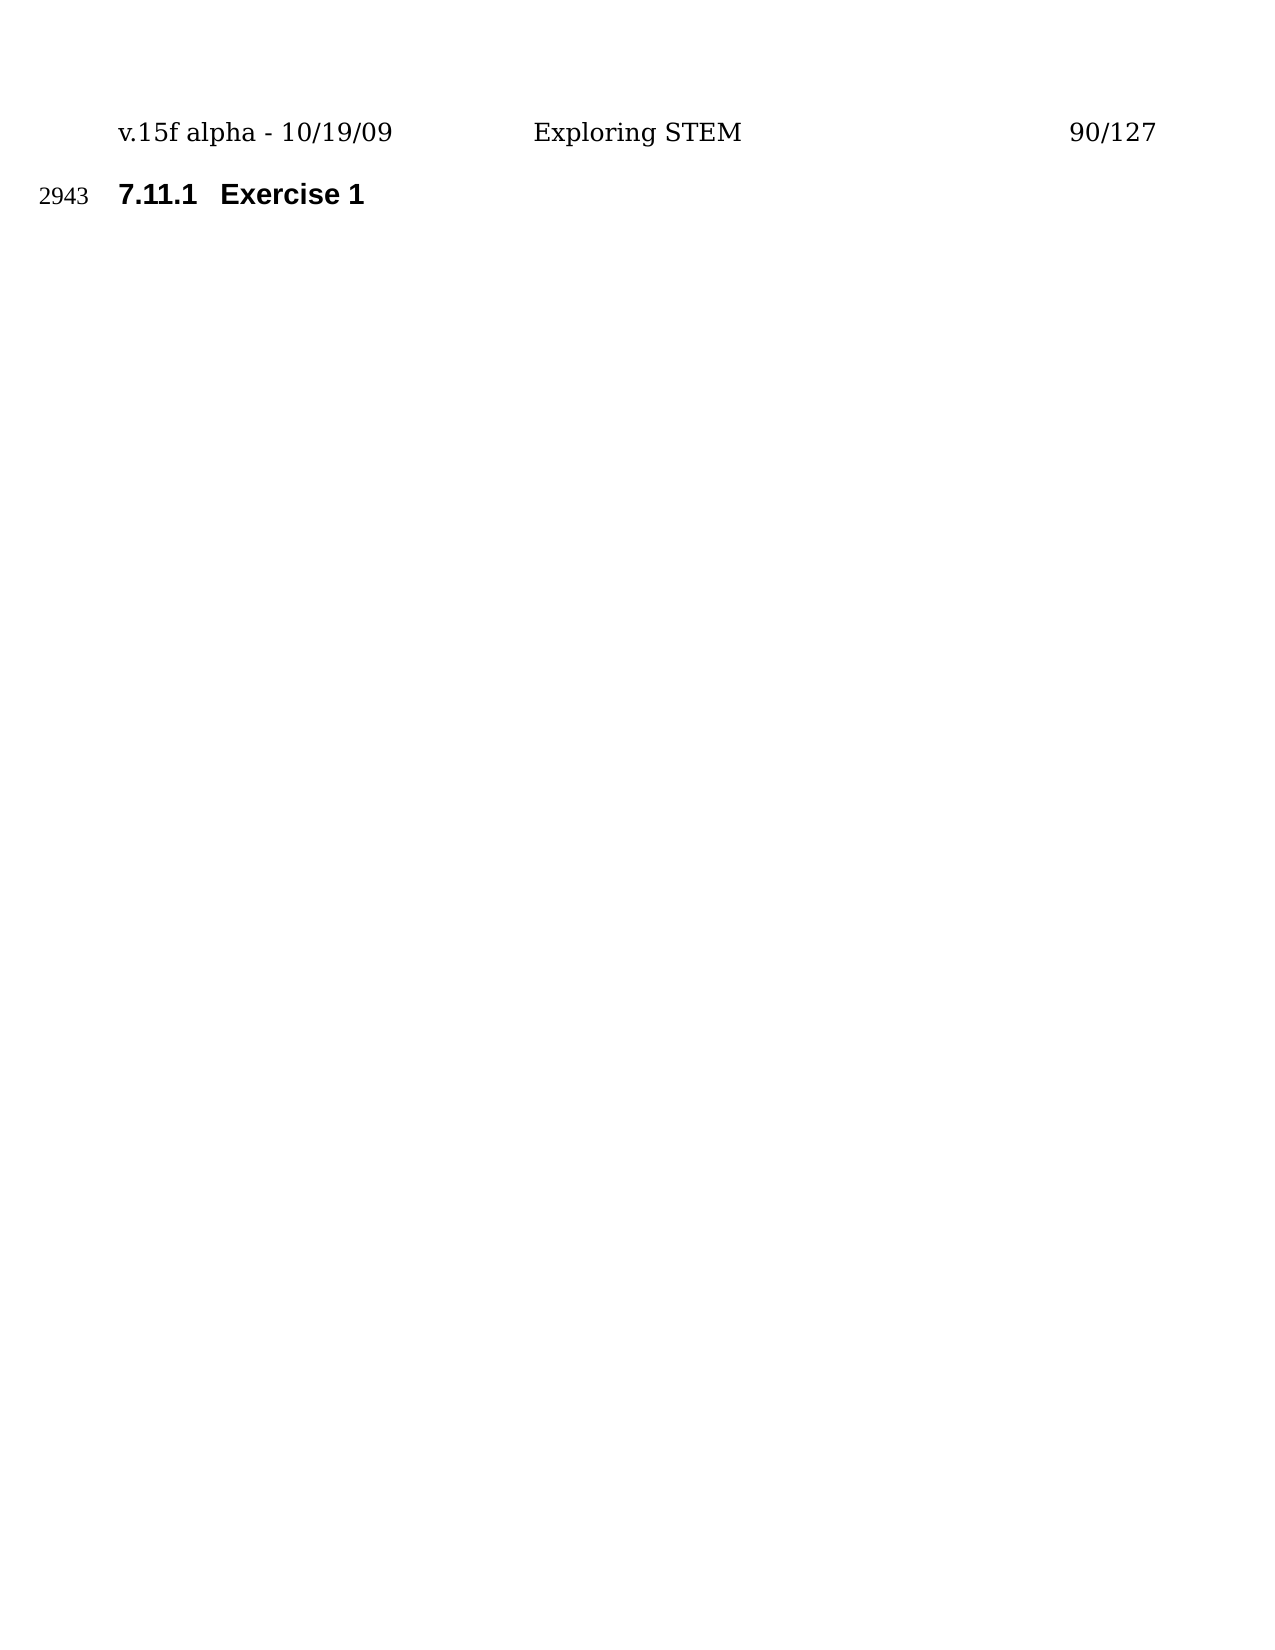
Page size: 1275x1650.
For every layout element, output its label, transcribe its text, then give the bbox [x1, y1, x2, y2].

subtitle Exercise 1 [118, 177, 1157, 210]
